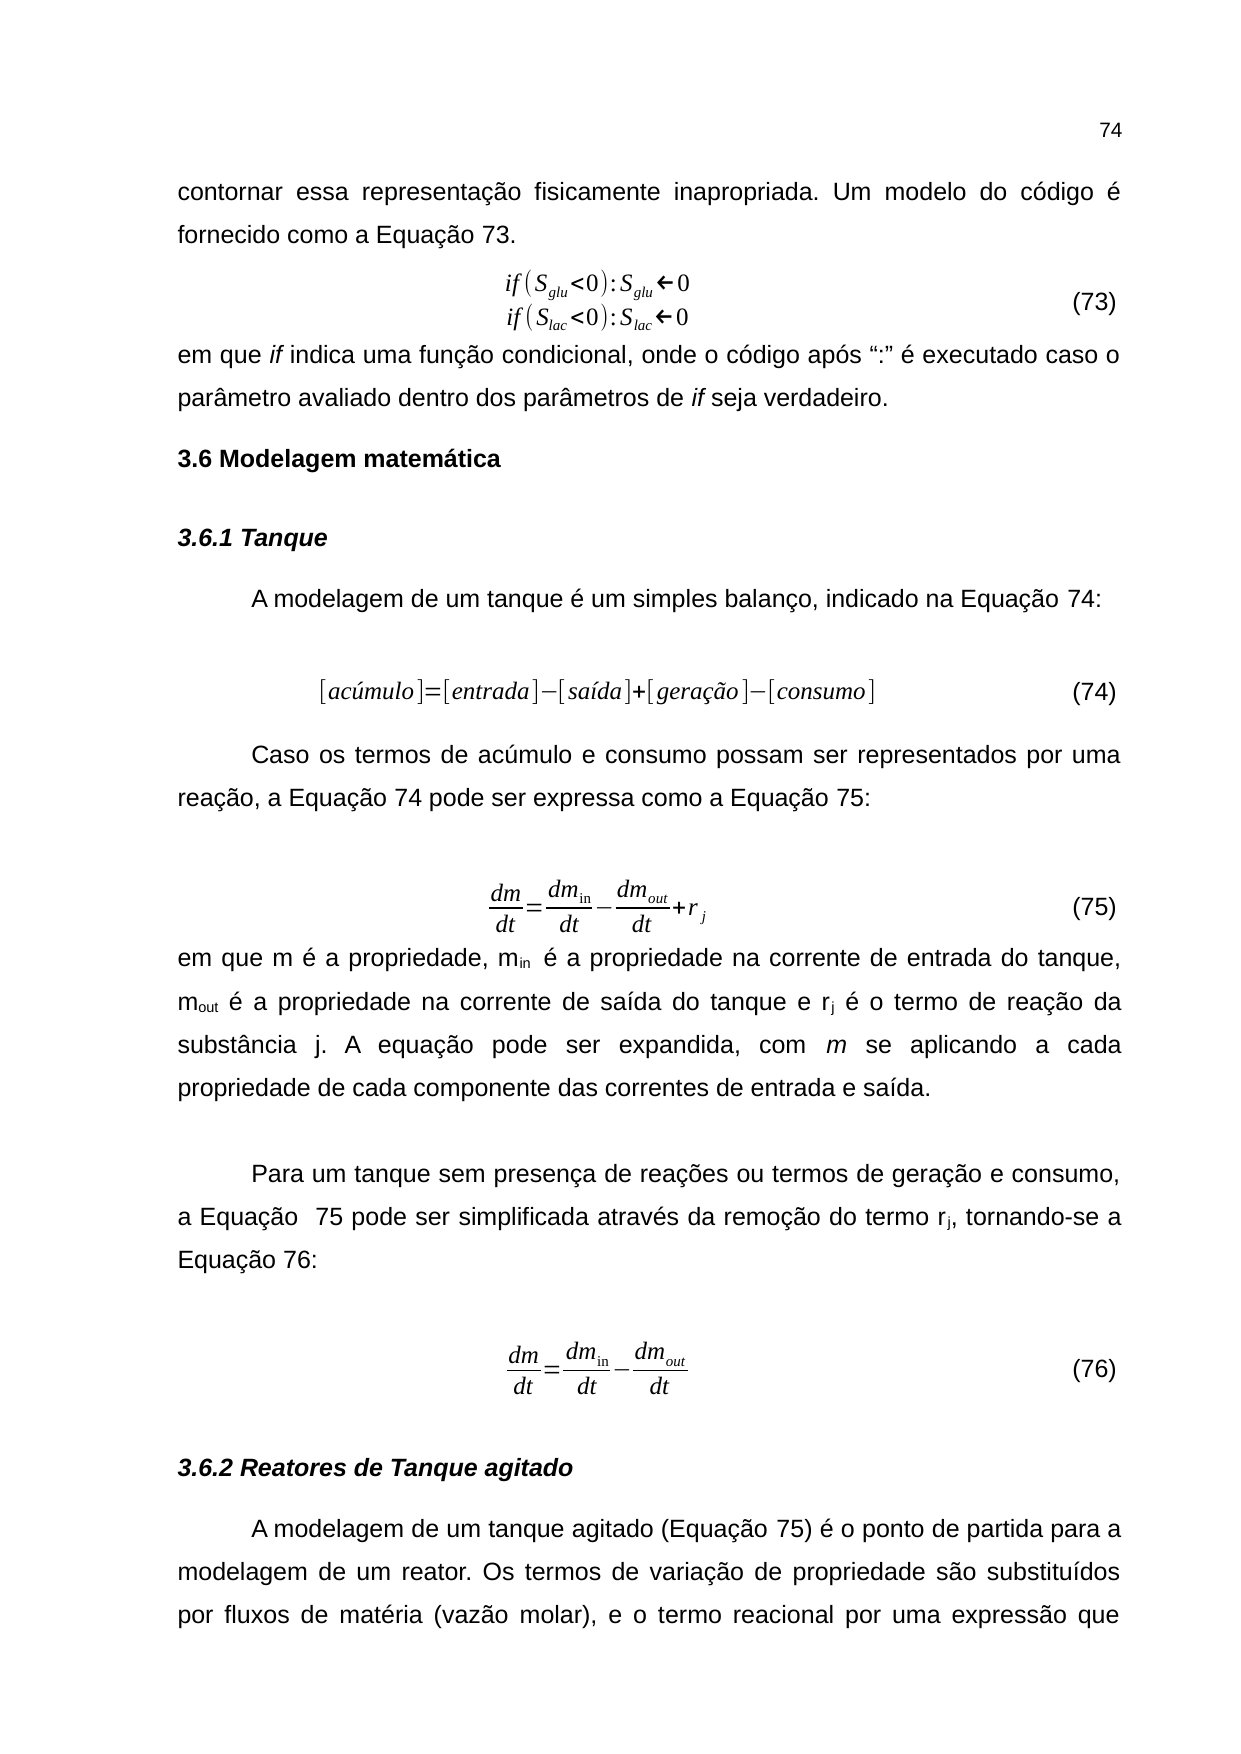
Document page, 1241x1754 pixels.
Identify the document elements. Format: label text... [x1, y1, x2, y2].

text Caso os termos de acúmulo e consumo possam ser representados por uma reação, a Equação 74 pode ser expressa como a Equação 75: [177, 740, 1122, 812]
table_header (76) [1017, 1331, 1122, 1406]
table_header (75) [1017, 869, 1122, 943]
table_header [177, 1331, 1017, 1406]
subtitle Reatores de Tanque agitado [177, 1452, 1122, 1481]
table_header [177, 869, 1017, 943]
subtitle Modelagem matemática [177, 444, 1122, 473]
table_header (73) [1017, 263, 1122, 340]
text A modelagem de um tanque é um simples balanço, indicado na Equação 74: [177, 584, 1122, 613]
table_header [177, 671, 1017, 711]
text contornar essa representação fisicamente inapropriada. Um modelo do código é fornecido como a Equação 73. [177, 177, 1122, 249]
text em que if indica uma função condicional, onde o código após “:” é executado caso o parâmetro avaliado dentro dos parâmetros de if seja verdadeiro. [177, 340, 1122, 412]
table_header [177, 263, 1017, 340]
table_header (74) [1017, 671, 1122, 711]
text em que m é a propriedade, min é a propriedade na corrente de entrada do tanque, mout é a propriedade na corrente de saída do tanque e rj é o termo de reação da substância j. A equação pode ser expandida, com m se aplicando a cada propriedade de cada componente das correntes de entrada e saída. [177, 943, 1122, 1101]
text A modelagem de um tanque agitado (Equação 75) é o ponto de partida para a modelagem de um reator. Os termos de variação de propriedade são substituídos por fluxos de matéria (vazão molar), e o termo reacional por uma expressão que [177, 1514, 1122, 1629]
text Para um tanque sem presença de reações ou termos de geração e consumo, a Equação 75 pode ser simplificada através da remoção do termo rj, tornando-se a Equação 76: [177, 1159, 1122, 1274]
subtitle Tanque [177, 523, 1122, 552]
